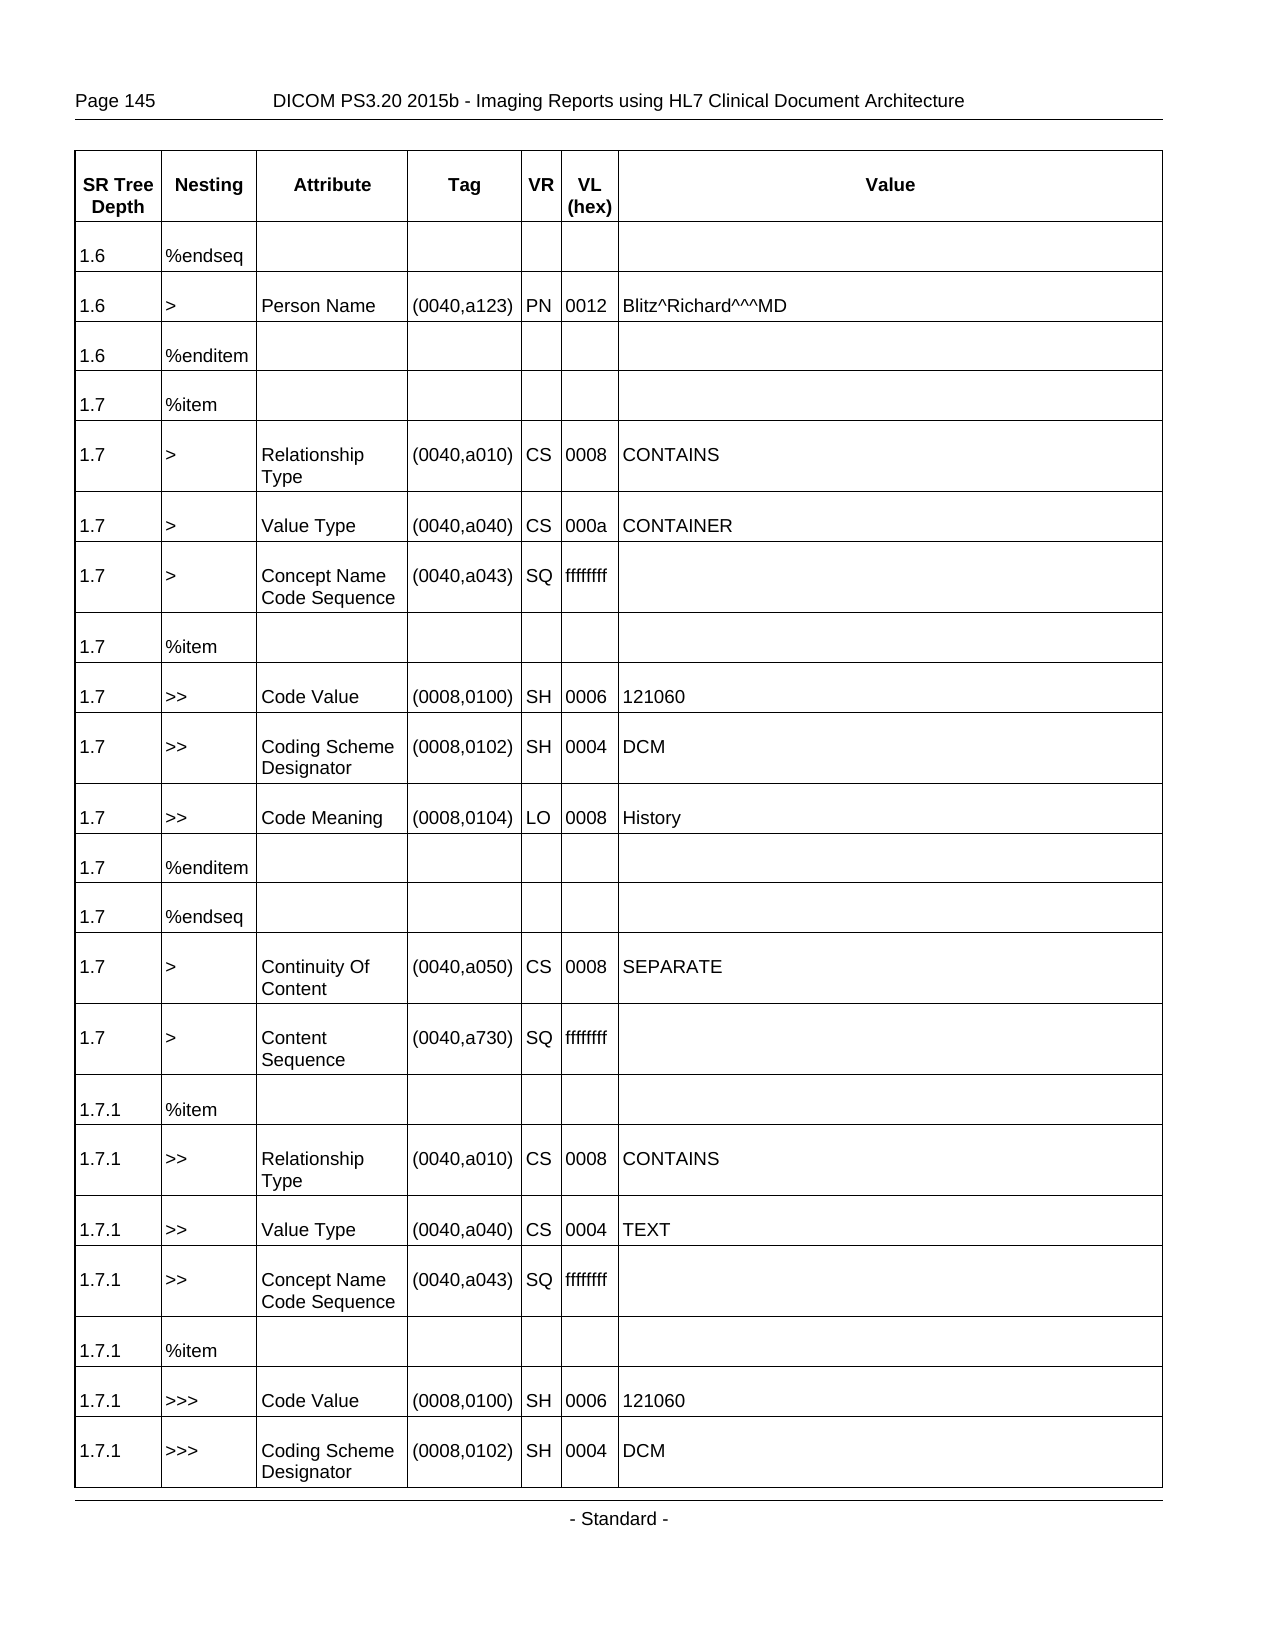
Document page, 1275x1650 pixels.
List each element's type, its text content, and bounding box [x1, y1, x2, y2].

table_cell [562, 613, 618, 662]
table_cell [619, 542, 1162, 612]
table_header Nesting [162, 151, 256, 221]
table_cell PN [522, 272, 561, 321]
table_cell [408, 613, 521, 662]
table_cell Value Type [257, 1196, 407, 1245]
table_cell Continuity Of Content [257, 933, 407, 1003]
table_cell 0004 [562, 1196, 618, 1245]
table_cell [562, 322, 618, 370]
table_cell >>> [162, 1367, 256, 1416]
table_cell 1.7 [76, 421, 161, 491]
table_cell 0004 [562, 713, 618, 783]
table_cell 1.7 [76, 492, 161, 541]
table_cell %enditem [162, 322, 256, 370]
table_cell [562, 834, 618, 882]
table_cell [562, 222, 618, 271]
table_cell [619, 1004, 1162, 1074]
table_cell 1.7 [76, 1004, 161, 1074]
table_cell 1.7.1 [76, 1196, 161, 1245]
table_cell 1.7.1 [76, 1125, 161, 1195]
table_cell [619, 613, 1162, 662]
table_cell [522, 883, 561, 932]
table_cell %enditem [162, 834, 256, 882]
table_cell 1.7 [76, 613, 161, 662]
table_cell >> [162, 1196, 256, 1245]
table_cell 000a [562, 492, 618, 541]
table_cell SH [522, 663, 561, 712]
table_cell DCM [619, 1417, 1162, 1487]
table_cell [408, 834, 521, 882]
table_header VR [522, 151, 561, 221]
table_cell Blitz^Richard^^^MD [619, 272, 1162, 321]
table_cell 0006 [562, 663, 618, 712]
table_cell >> [162, 784, 256, 832]
table_cell [619, 222, 1162, 271]
table_cell >>> [162, 1417, 256, 1487]
table_cell [619, 1075, 1162, 1124]
table_cell (0040,a730) [408, 1004, 521, 1074]
table_cell > [162, 272, 256, 321]
table_cell SQ [522, 542, 561, 612]
table_cell Value Type [257, 492, 407, 541]
table_cell [562, 371, 618, 420]
table_cell [408, 1317, 521, 1366]
table_cell [257, 322, 407, 370]
table_cell [257, 222, 407, 271]
table_cell (0008,0102) [408, 713, 521, 783]
table_cell LO [522, 784, 561, 832]
table_cell CS [522, 421, 561, 491]
table_cell Coding Scheme Designator [257, 713, 407, 783]
table_cell CS [522, 933, 561, 1003]
table_cell (0040,a040) [408, 492, 521, 541]
table_cell 1.7 [76, 663, 161, 712]
table_cell Concept Name Code Sequence [257, 542, 407, 612]
table_cell SH [522, 713, 561, 783]
table_cell 0008 [562, 784, 618, 832]
table_cell (0040,a050) [408, 933, 521, 1003]
table_cell (0040,a010) [408, 421, 521, 491]
table_cell 0008 [562, 421, 618, 491]
table_cell [408, 1075, 521, 1124]
table_cell 0008 [562, 933, 618, 1003]
table_cell [619, 883, 1162, 932]
table_cell [562, 1075, 618, 1124]
table_cell Person Name [257, 272, 407, 321]
table_cell 1.6 [76, 272, 161, 321]
table_cell [408, 222, 521, 271]
table_header VL (hex) [562, 151, 618, 221]
table_cell 1.7 [76, 371, 161, 420]
table_cell [619, 322, 1162, 370]
table_cell [408, 322, 521, 370]
table_cell 121060 [619, 1367, 1162, 1416]
table_cell DCM [619, 713, 1162, 783]
table_cell [257, 883, 407, 932]
table_cell > [162, 421, 256, 491]
table_cell Content Sequence [257, 1004, 407, 1074]
table_cell (0008,0104) [408, 784, 521, 832]
table_cell SQ [522, 1246, 561, 1316]
table_cell 1.7 [76, 883, 161, 932]
table_cell (0040,a043) [408, 1246, 521, 1316]
table_cell > [162, 542, 256, 612]
table_cell (0040,a010) [408, 1125, 521, 1195]
table_cell (0008,0102) [408, 1417, 521, 1487]
table_cell >> [162, 1125, 256, 1195]
table_cell SQ [522, 1004, 561, 1074]
table_cell ffffffff [562, 1246, 618, 1316]
table_cell %endseq [162, 883, 256, 932]
table_cell [562, 1317, 618, 1366]
table_cell > [162, 933, 256, 1003]
table_cell %item [162, 371, 256, 420]
table_cell Code Value [257, 1367, 407, 1416]
table_cell ffffffff [562, 1004, 618, 1074]
table_cell [619, 1246, 1162, 1316]
table_cell 1.7.1 [76, 1367, 161, 1416]
table_cell >> [162, 713, 256, 783]
table_cell 1.7.1 [76, 1417, 161, 1487]
table_cell [522, 1317, 561, 1366]
table_cell (0040,a043) [408, 542, 521, 612]
table_cell 1.6 [76, 322, 161, 370]
table_cell SH [522, 1417, 561, 1487]
table_cell SEPARATE [619, 933, 1162, 1003]
table_cell [257, 371, 407, 420]
table_cell [522, 222, 561, 271]
table_cell 1.7.1 [76, 1075, 161, 1124]
table_cell >> [162, 663, 256, 712]
table_cell 121060 [619, 663, 1162, 712]
table_cell (0008,0100) [408, 663, 521, 712]
table_cell 0006 [562, 1367, 618, 1416]
table_cell 1.7 [76, 933, 161, 1003]
table_cell [257, 1075, 407, 1124]
table_cell History [619, 784, 1162, 832]
table_cell (0040,a040) [408, 1196, 521, 1245]
table_cell CS [522, 1125, 561, 1195]
table_cell [522, 371, 561, 420]
table_cell CONTAINS [619, 421, 1162, 491]
table_cell [257, 613, 407, 662]
table_cell %item [162, 613, 256, 662]
table_cell Concept Name Code Sequence [257, 1246, 407, 1316]
table_cell [619, 834, 1162, 882]
table_cell ffffffff [562, 542, 618, 612]
table_cell > [162, 492, 256, 541]
table_cell CS [522, 492, 561, 541]
table_cell [522, 1075, 561, 1124]
table_cell [562, 883, 618, 932]
table_cell %item [162, 1317, 256, 1366]
table_header Value [619, 151, 1162, 221]
table_cell [522, 613, 561, 662]
table_cell 1.7 [76, 713, 161, 783]
table_cell Relationship Type [257, 421, 407, 491]
table_cell [619, 1317, 1162, 1366]
table_cell CONTAINER [619, 492, 1162, 541]
table_cell 1.7 [76, 542, 161, 612]
table_header Tag [408, 151, 521, 221]
table_cell [408, 883, 521, 932]
table_cell >> [162, 1246, 256, 1316]
table_cell 1.7.1 [76, 1317, 161, 1366]
table_cell [522, 322, 561, 370]
table_cell TEXT [619, 1196, 1162, 1245]
table_cell Relationship Type [257, 1125, 407, 1195]
table_cell [257, 834, 407, 882]
table_cell Code Value [257, 663, 407, 712]
table_cell Coding Scheme Designator [257, 1417, 407, 1487]
table_cell Code Meaning [257, 784, 407, 832]
table_cell %endseq [162, 222, 256, 271]
table_cell CS [522, 1196, 561, 1245]
table_header SR Tree Depth [76, 151, 161, 221]
table_cell 1.6 [76, 222, 161, 271]
table_cell (0040,a123) [408, 272, 521, 321]
table_cell SH [522, 1367, 561, 1416]
table_cell %item [162, 1075, 256, 1124]
table_cell [408, 371, 521, 420]
table_cell 0012 [562, 272, 618, 321]
table_cell > [162, 1004, 256, 1074]
table_cell 1.7.1 [76, 1246, 161, 1316]
table_cell [619, 371, 1162, 420]
table_cell CONTAINS [619, 1125, 1162, 1195]
table_cell 0004 [562, 1417, 618, 1487]
table_cell [522, 834, 561, 882]
table_cell 0008 [562, 1125, 618, 1195]
table_cell 1.7 [76, 784, 161, 832]
table_cell [257, 1317, 407, 1366]
table_cell 1.7 [76, 834, 161, 882]
table_header Attribute [257, 151, 407, 221]
table_cell (0008,0100) [408, 1367, 521, 1416]
